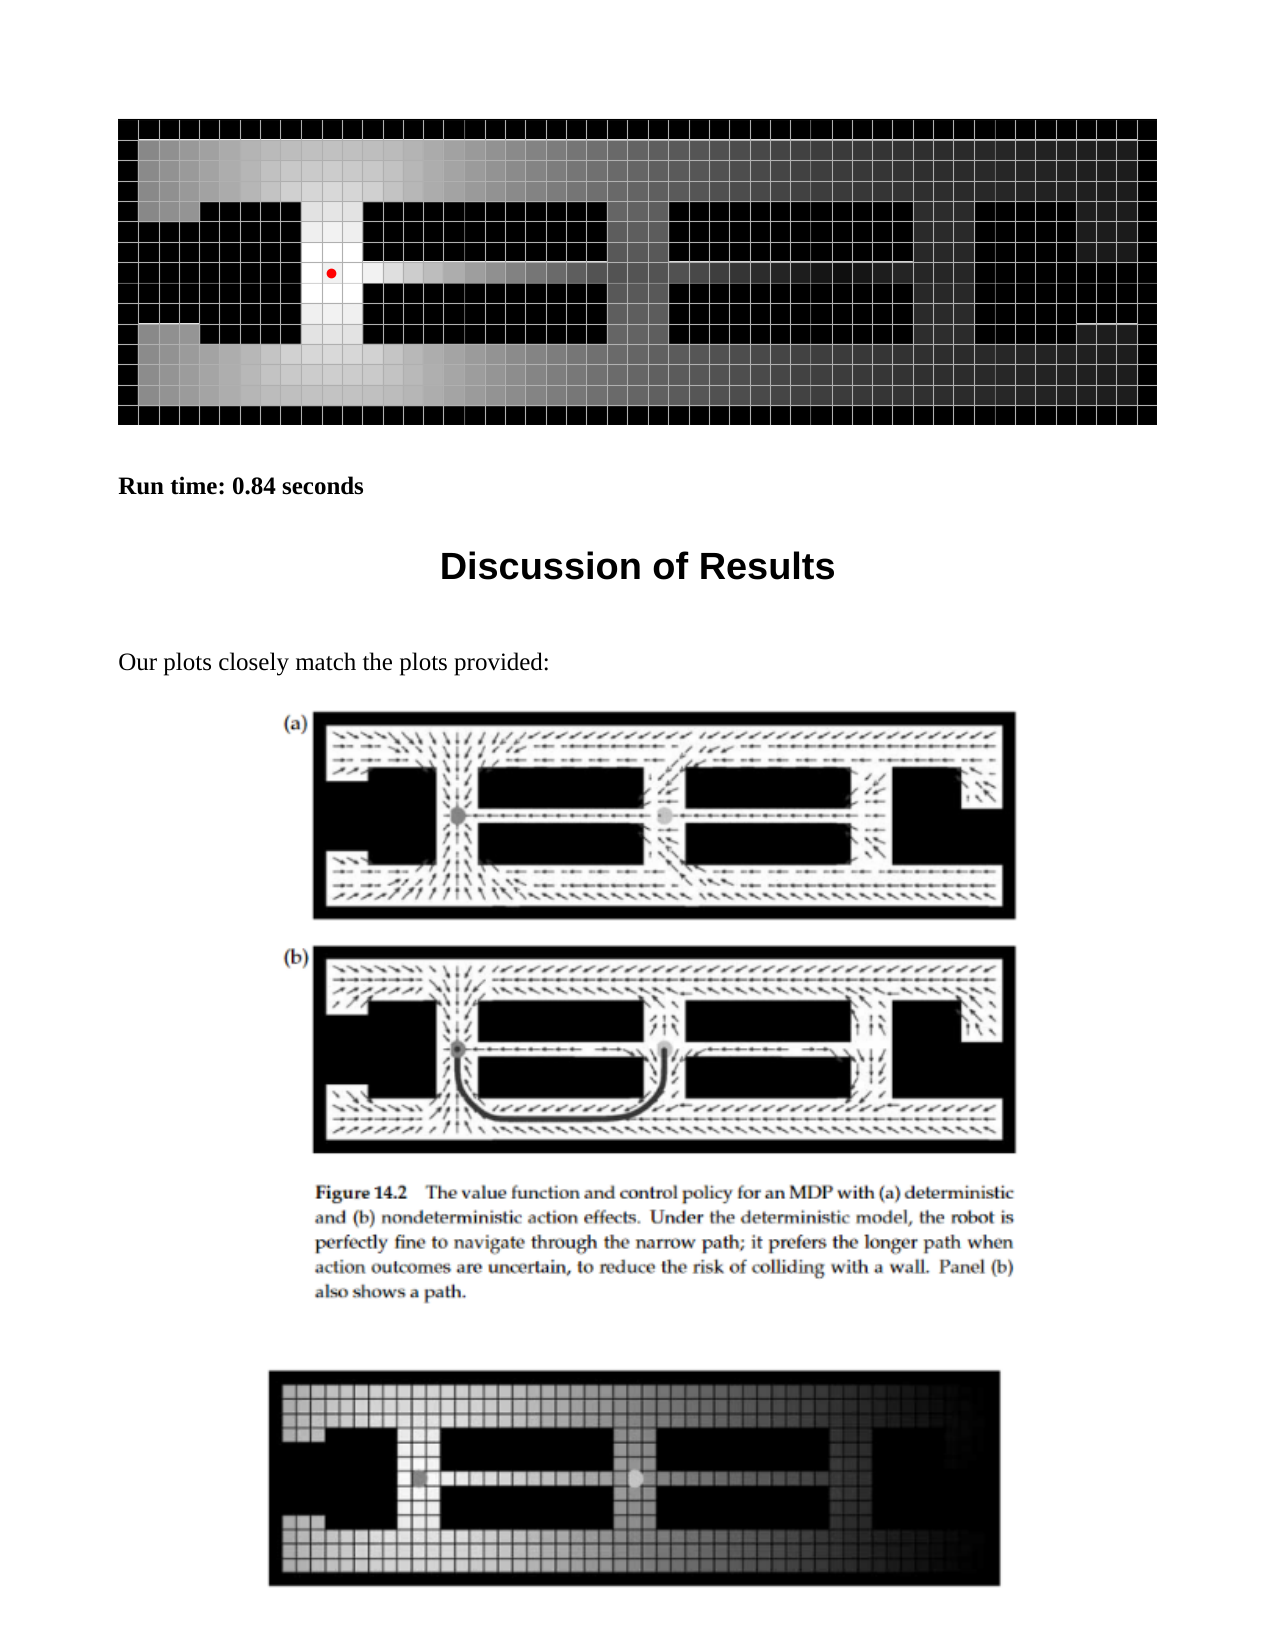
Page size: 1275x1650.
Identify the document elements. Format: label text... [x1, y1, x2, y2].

text Our plots closely match the plots provided: [118, 647, 1157, 676]
subtitle Discussion of Results [118, 543, 1157, 587]
picture [281, 706, 1032, 1310]
picture [118, 118, 1157, 425]
picture [261, 1361, 1014, 1591]
text Run time: 0.84 seconds [118, 471, 1157, 500]
